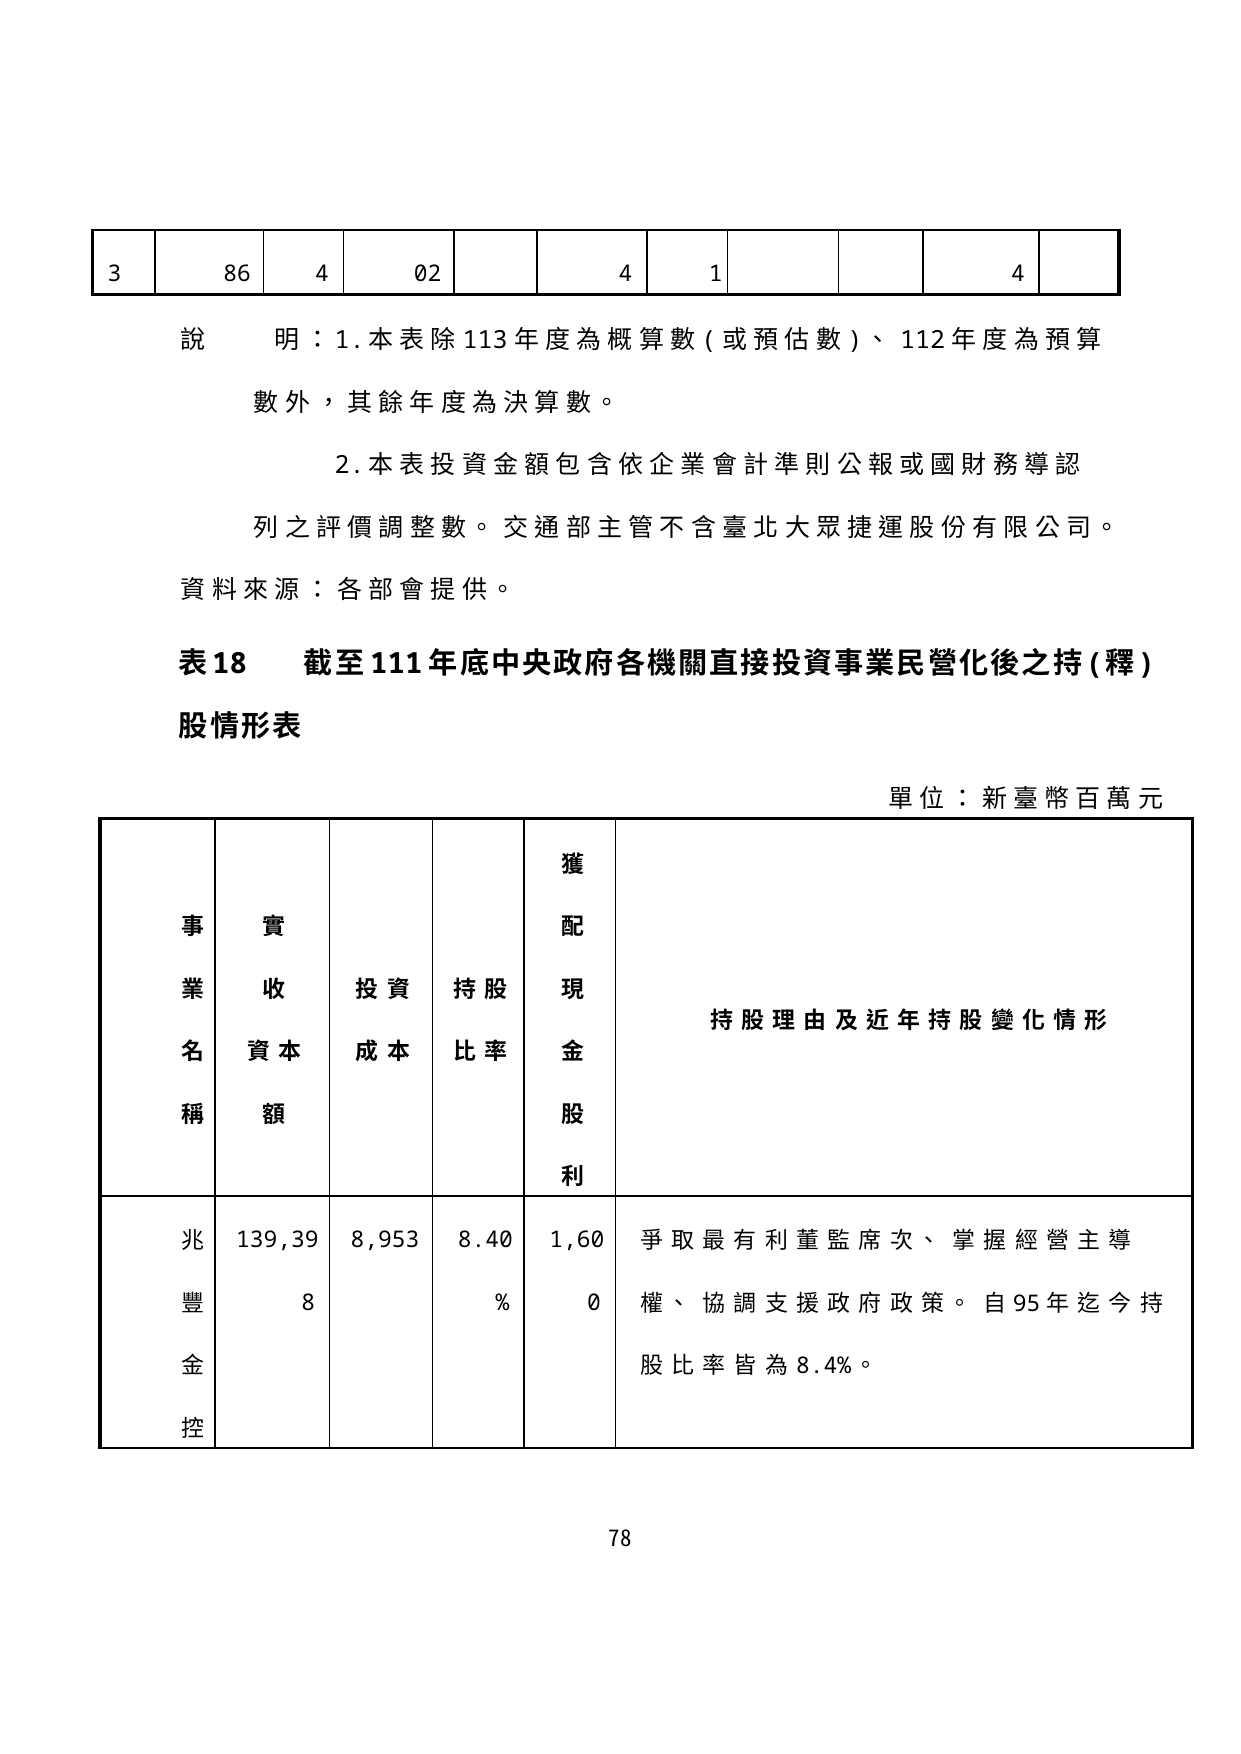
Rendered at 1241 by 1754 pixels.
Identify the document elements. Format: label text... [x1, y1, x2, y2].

table_cell 1,600 [525, 1197, 615, 1447]
table_cell [1040, 231, 1117, 293]
table_cell 爭取最有利董監席次、掌握經營主導權、協調支援政府政策。自95年迄今持股比率皆為8.4%。 [616, 1197, 1191, 1447]
text 說 明：1.本表除113年度為概算數(或預估數)、112年度為預算數外，其餘年度為決算數。 [89, 296, 1107, 421]
table_cell 4 [264, 231, 343, 293]
text 2.本表投資金額包含依企業會計準則公報或國財務導認列之評價調整數。交通部主管不含臺北大眾捷運股份有限公司。 [89, 421, 1107, 546]
table_header 投資 成本 [330, 820, 432, 1195]
table_cell 4 [538, 231, 646, 293]
table_cell [455, 231, 536, 293]
table_cell 139,398 [216, 1197, 329, 1447]
table_cell 02 [344, 231, 453, 293]
table_header 實 收 資本額 [216, 820, 329, 1195]
table_cell 8,953 [330, 1197, 432, 1447]
table_cell [728, 231, 838, 293]
table_cell 86 [156, 231, 263, 293]
table_cell 3 [94, 231, 154, 293]
table_header 事業 名稱 [102, 820, 214, 1195]
text 資料來源：各部會提供。 [89, 546, 1166, 609]
text 單位：新臺幣百萬元 [89, 755, 1166, 817]
table_header 持股理由及近年持股變化情形 [616, 820, 1191, 1195]
table_header 獲配現金股利 [525, 820, 615, 1195]
table_header 持股 比率 [433, 820, 523, 1195]
text 表18 截至111年底中央政府各機關直接投資事業民營化後之持(釋)股情形表 [89, 619, 1166, 744]
table_cell [839, 231, 922, 293]
table_cell 4 [924, 231, 1038, 293]
table_cell 兆豐金控 [102, 1197, 214, 1447]
table_cell 8.40% [433, 1197, 523, 1447]
table_cell 1 [648, 231, 727, 293]
